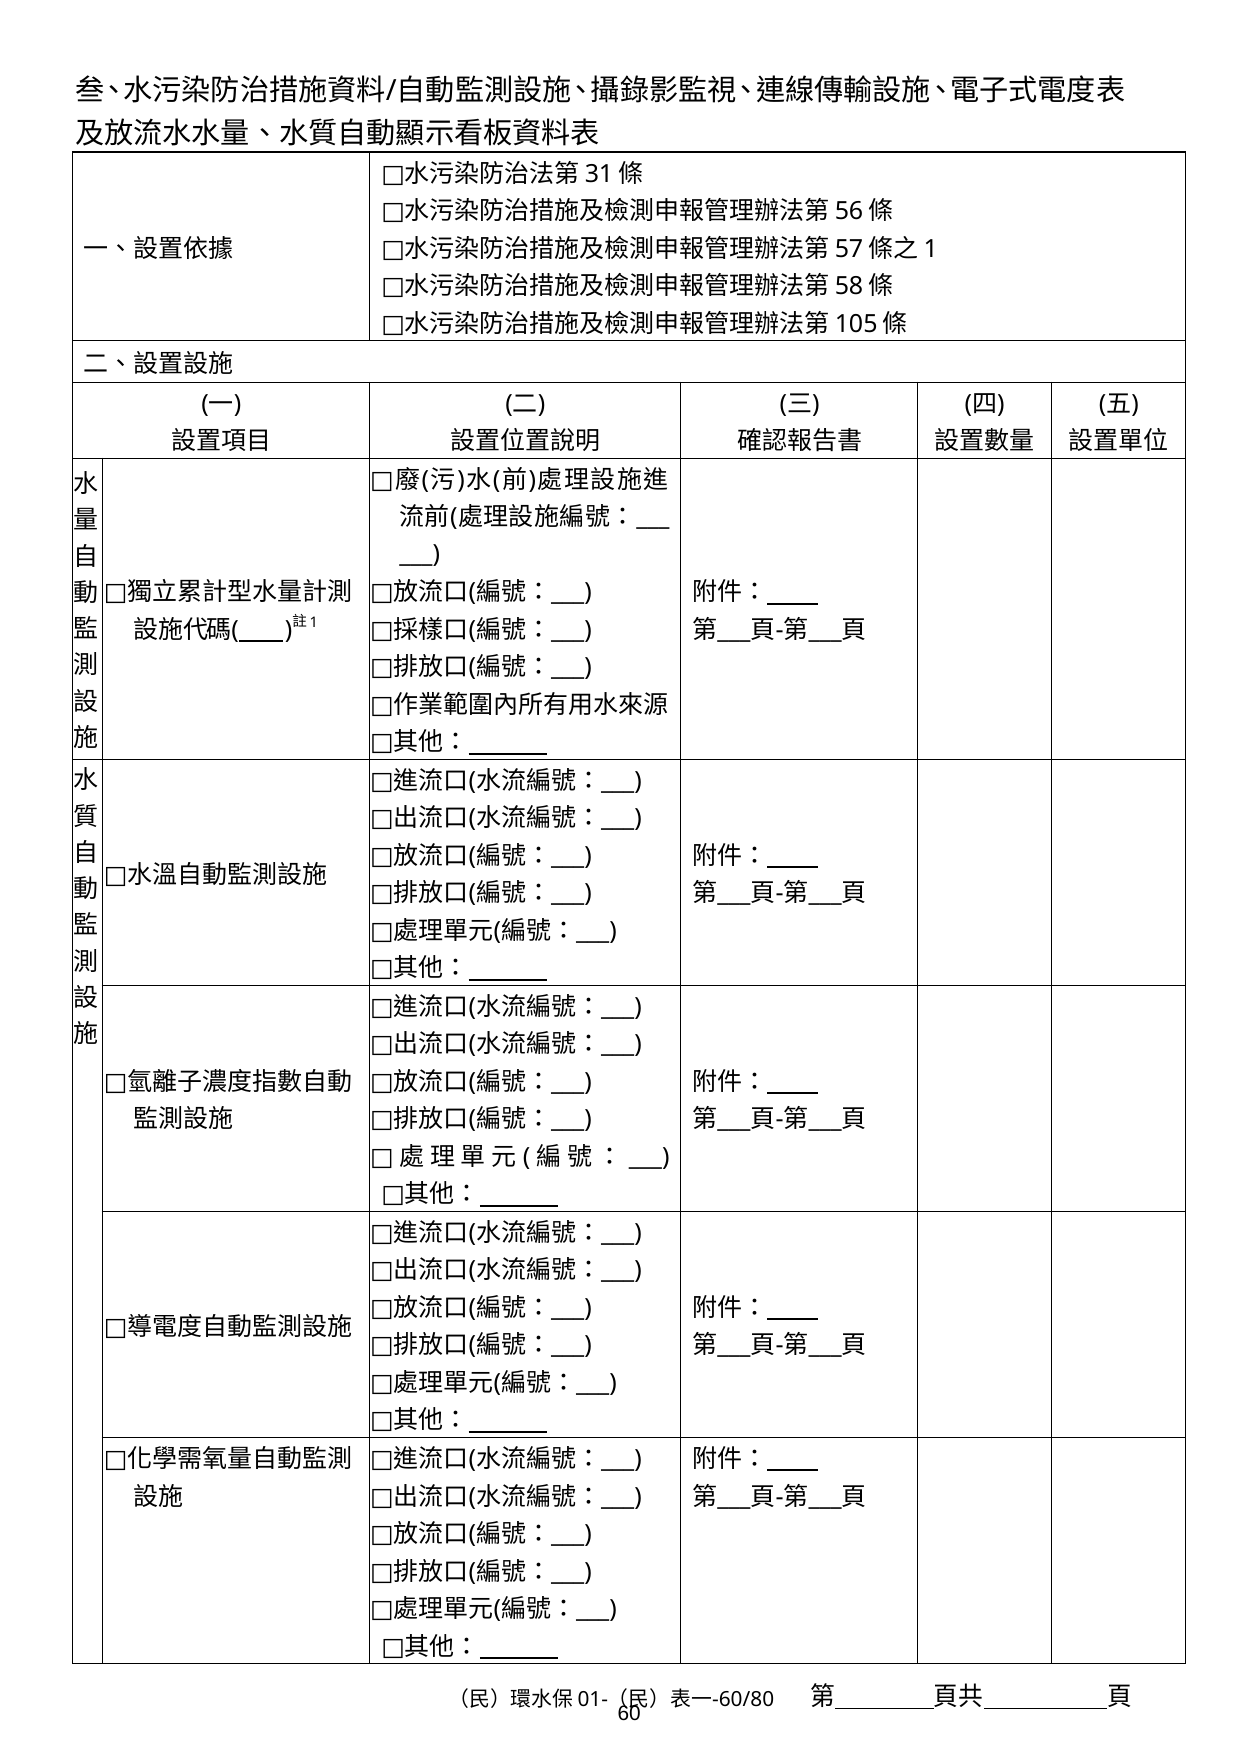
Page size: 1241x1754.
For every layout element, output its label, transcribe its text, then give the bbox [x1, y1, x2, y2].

table_cell □氫離子濃度指數自動監測設施 [103, 986, 369, 1211]
table_cell 附件： 第___頁-第___頁 [681, 760, 917, 985]
table_cell [1052, 1212, 1185, 1437]
table_cell (五) 設置單位 [1052, 383, 1185, 458]
table_cell [918, 986, 1051, 1211]
table_cell 附件： 第___頁-第___頁 [681, 1212, 917, 1437]
table_cell □廢(污)水(前)處理設施進流前(處理設施編號：______) □放流口(編號：___) □採樣口(編號：___) □排放口(編號：___) □作業範圍內所有用水來源 □其他： [370, 459, 680, 759]
table_cell [918, 760, 1051, 985]
table_cell □進流口(水流編號：___) □出流口(水流編號：___) □放流口(編號：___) □排放口(編號：___) □處理單元(編號：___) □其他： [370, 1212, 680, 1437]
table_cell □水溫自動監測設施 [103, 760, 369, 985]
table_cell [918, 459, 1051, 759]
table_cell 水量自動監測設施 [73, 459, 102, 759]
table_cell [1052, 459, 1185, 759]
table_cell 二、設置設施 [73, 341, 1185, 382]
table_cell [1052, 1438, 1185, 1663]
table_cell □進流口(水流編號：___) □出流口(水流編號：___) □放流口(編號：___) □排放口(編號：___) □處理單元(編號：___) □其他： [370, 760, 680, 985]
table_cell (一) 設置項目 [73, 383, 369, 458]
table_cell □化學需氧量自動監測設施 [103, 1438, 369, 1663]
table_cell [918, 1212, 1051, 1437]
table_cell (二) 設置位置說明 [370, 383, 680, 458]
table_cell [1052, 986, 1185, 1211]
table_cell 附件： 第___頁-第___頁 [681, 1438, 917, 1663]
table_cell 水質自動監測設施 [73, 760, 102, 1663]
table_cell 附件： 第___頁-第___頁 [681, 986, 917, 1211]
table_cell (四) 設置數量 [918, 383, 1051, 458]
table_cell □導電度自動監測設施 [103, 1212, 369, 1437]
table_cell □進流口(水流編號：___) □出流口(水流編號：___) □放流口(編號：___) □排放口(編號：___) □處理單元(編號：___) □其他： [370, 986, 680, 1211]
table_header □水污染防治法第31條 □水污染防治措施及檢測申報管理辦法第56條 □水污染防治措施及檢測申報管理辦法第57條之1 □水污染防治措施及檢測申報管理辦法第58條 □水污染防治措施及檢測申報管理辦法第105條 [370, 153, 1185, 340]
table_cell 附件： 第___頁-第___頁 [681, 459, 917, 759]
table_header 一、設置依據 [73, 153, 369, 340]
text 叁、水污染防治措施資料/自動監測設施、攝錄影監視、連線傳輸設施、電子式電度表及放流水水量、水質自動顯示看板資料表 [75, 67, 1125, 151]
table_cell □進流口(水流編號：___) □出流口(水流編號：___) □放流口(編號：___) □排放口(編號：___) □處理單元(編號：___) □其他： [370, 1438, 680, 1663]
table_cell (三) 確認報告書 [681, 383, 917, 458]
table_cell [918, 1438, 1051, 1663]
table_cell [1052, 760, 1185, 985]
table_cell □獨立累計型水量計測設施代碼( )註1 [103, 459, 369, 759]
